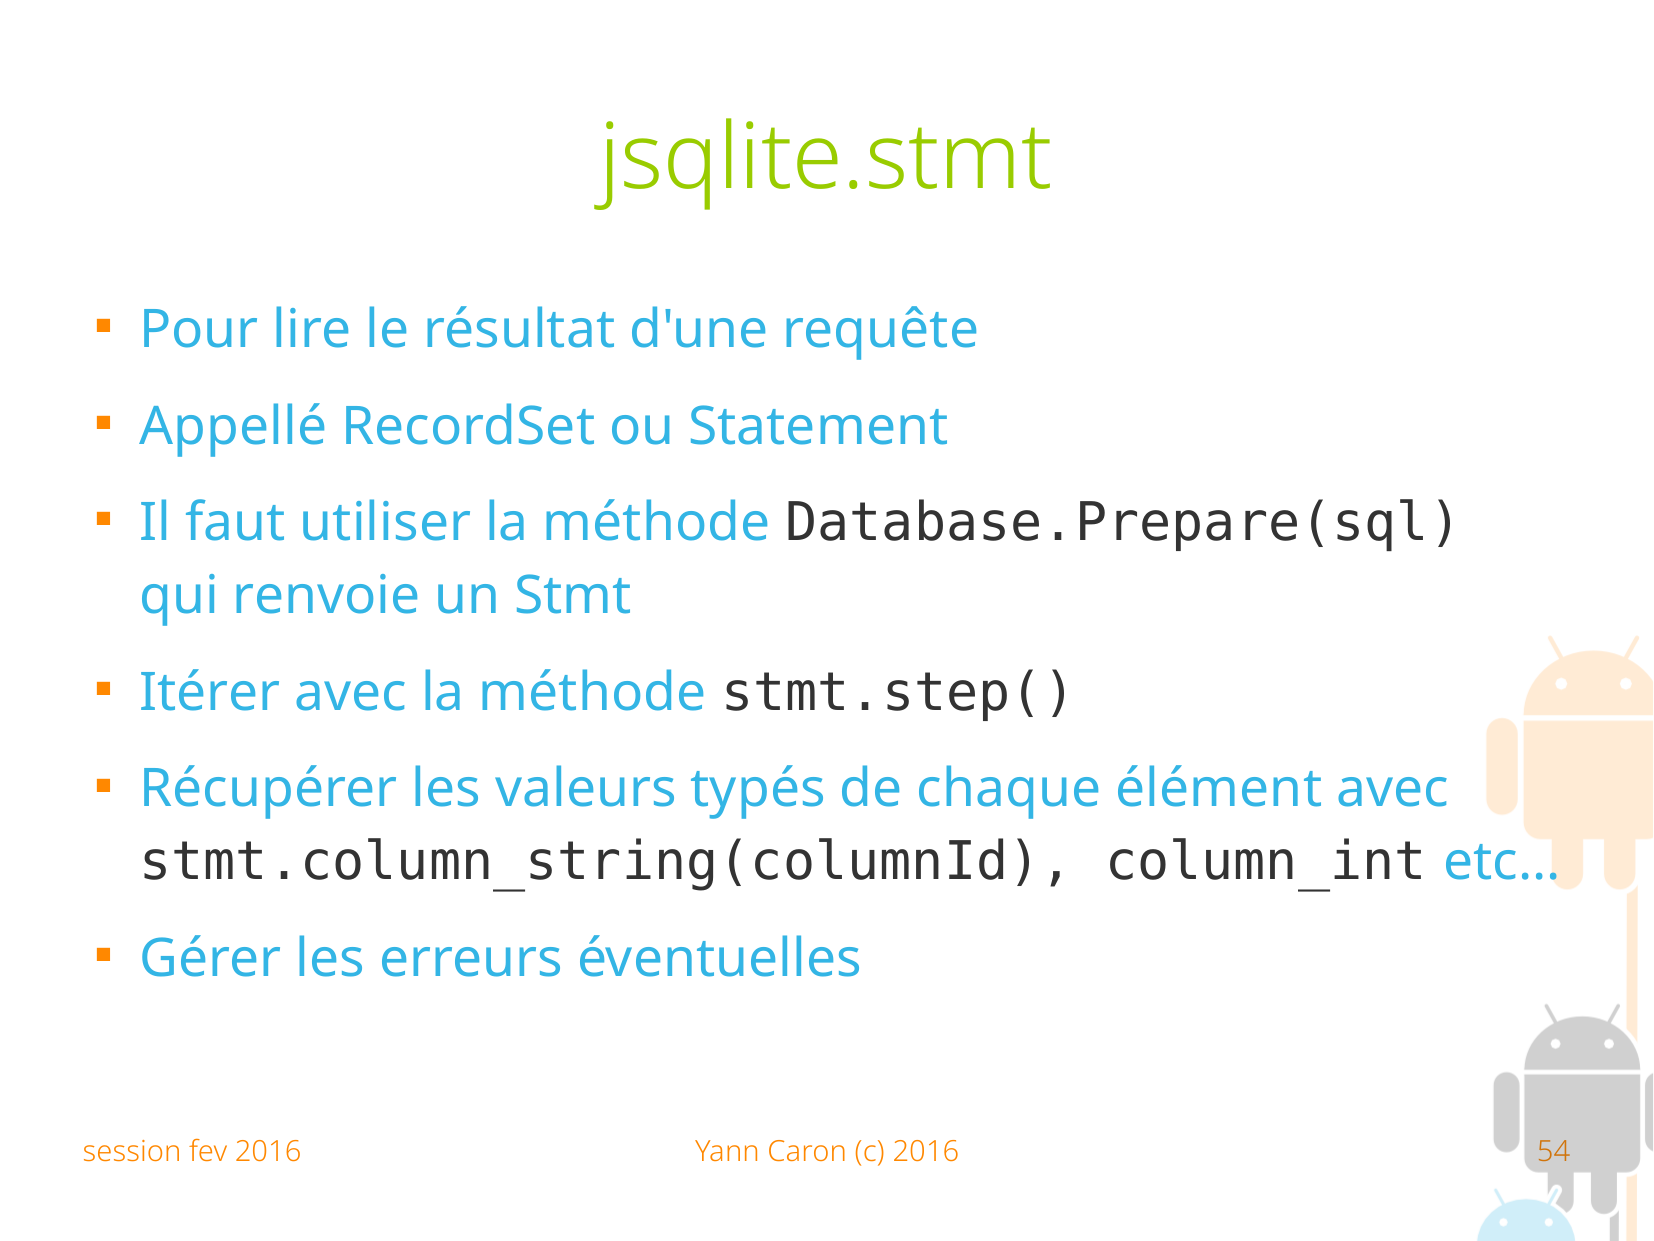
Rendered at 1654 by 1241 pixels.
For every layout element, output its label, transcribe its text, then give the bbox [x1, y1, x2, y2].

picture [240, 423, 1654, 1241]
title jsqlite.stmt [82, 49, 1571, 257]
list Pour lire le résultat d'une requête Appellé RecordSet ou Statement Il faut utiliser la méthode Database.Prepare(sql) qui renvoie un Stmt Itérer avec la méthode stmt.step() Récupérer les valeurs typés de chaque élément avec stmt.column_string(columnId), column_int etc... Gérer les erreurs éventuelles [82, 290, 1571, 1010]
